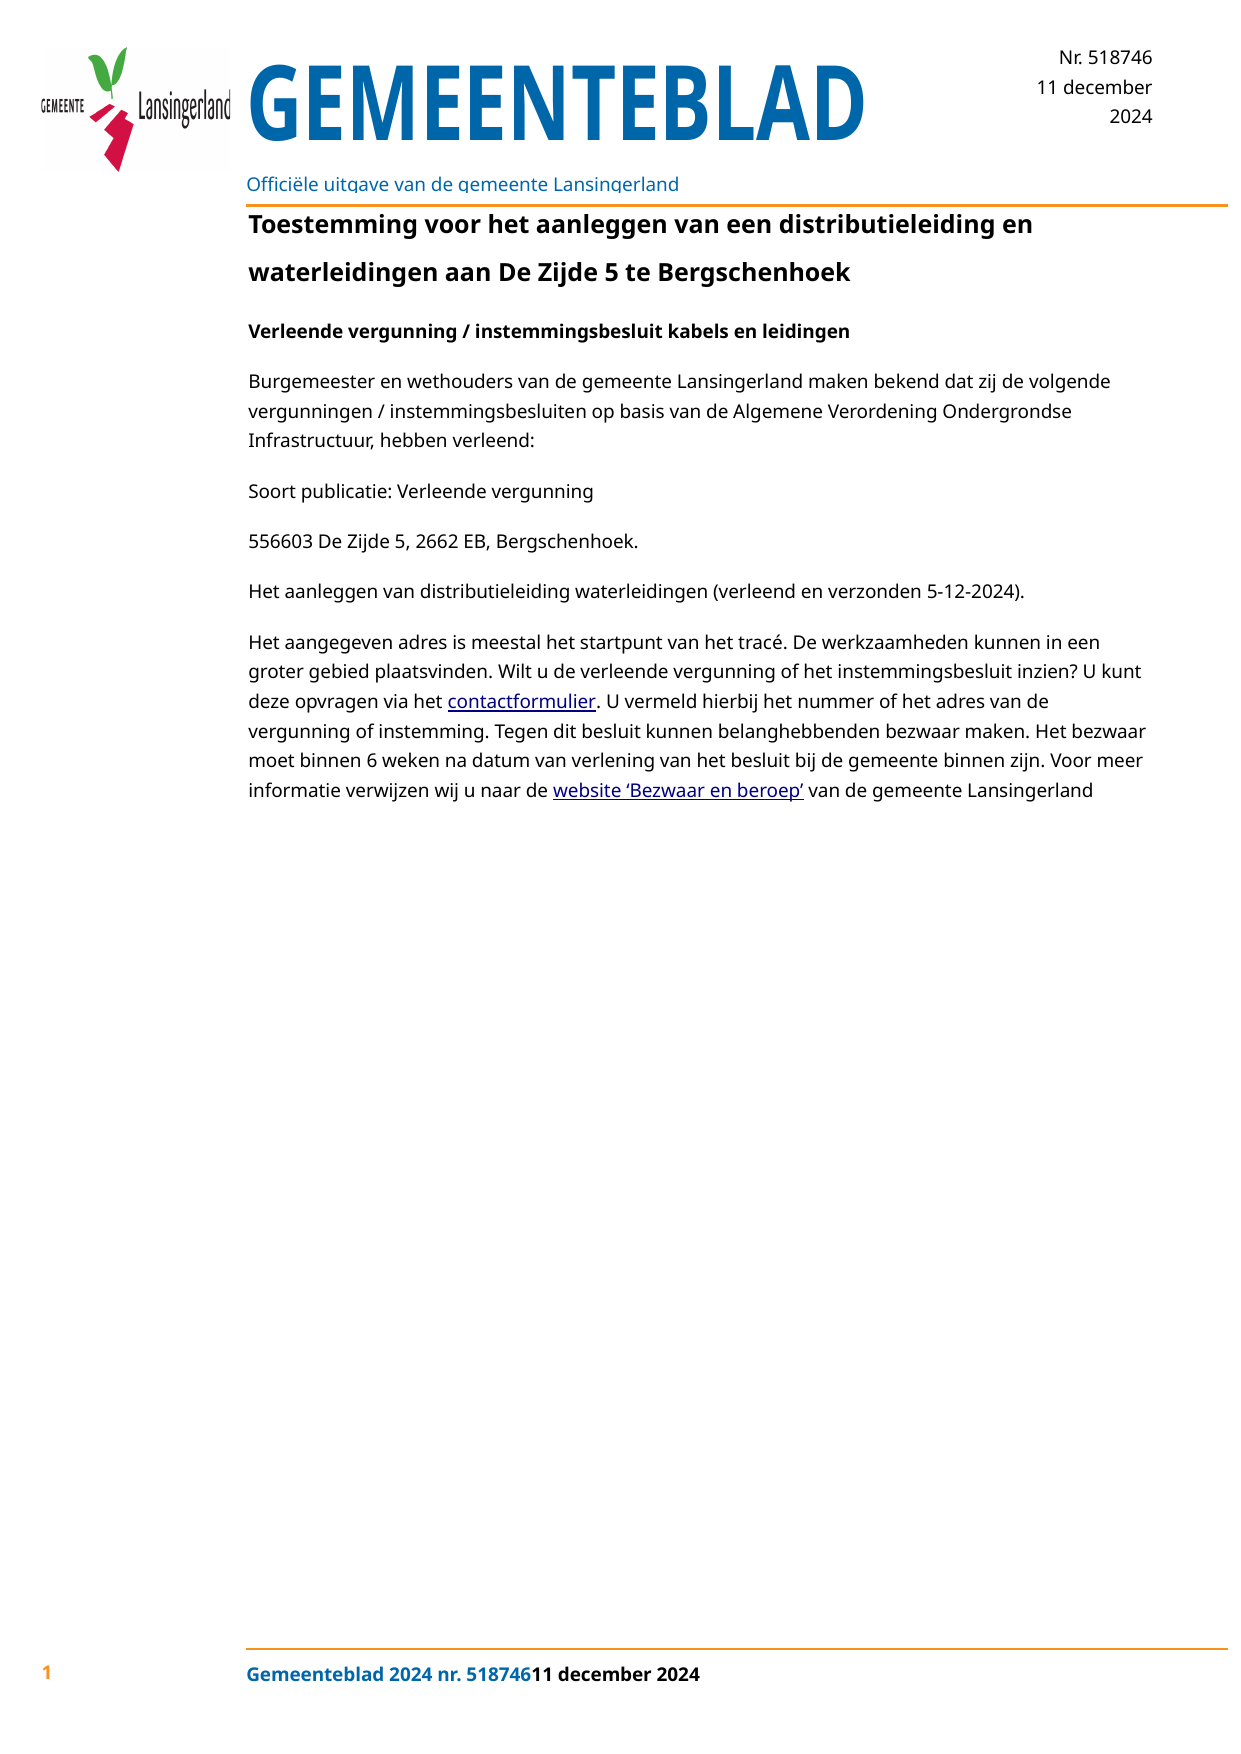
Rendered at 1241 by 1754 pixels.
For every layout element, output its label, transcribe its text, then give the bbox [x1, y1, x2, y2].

text Soort publicatie: Verleende vergunning [248, 478, 1152, 504]
text 556603 De Zijde 5, 2662 EB, Bergschenhoek. [248, 528, 1152, 554]
text Verleende vergunning / instemmingsbesluit kabels en leidingen [248, 318, 1152, 344]
text Het aangegeven adres is meestal het startpunt van het tracé. De werkzaamheden kunnen in een groter gebied plaatsvinden. Wilt u de verleende vergunning of het instemmingsbesluit inzien? U kunt deze opvragen via het contactformulier. U vermeld hierbij het nummer of het adres van de vergunning of instemming. Tegen dit besluit kunnen belanghebbenden bezwaar maken. Het bezwaar moet binnen 6 weken na datum van verlening van het besluit bij de gemeente binnen zijn. Voor meer informatie verwijzen wij u naar de website ‘Bezwaar en beroep’ van de gemeente Lansingerland [248, 629, 1152, 803]
picture [41, 47, 231, 172]
text Het aanleggen van distributieleiding waterleidingen (verleend en verzonden 5-12-2024). [248, 579, 1152, 604]
text Toestemming voor het aanleggen van een distributieleiding en waterleidingen aan De Zijde 5 te Bergschenhoek [248, 207, 1152, 288]
text Burgemeester en wethouders van de gemeente Lansingerland maken bekend dat zij de volgende vergunningen / instemmingsbesluiten op basis van de Algemene Verordening Ondergrondse Infrastructuur, hebben verleend: [248, 368, 1152, 453]
